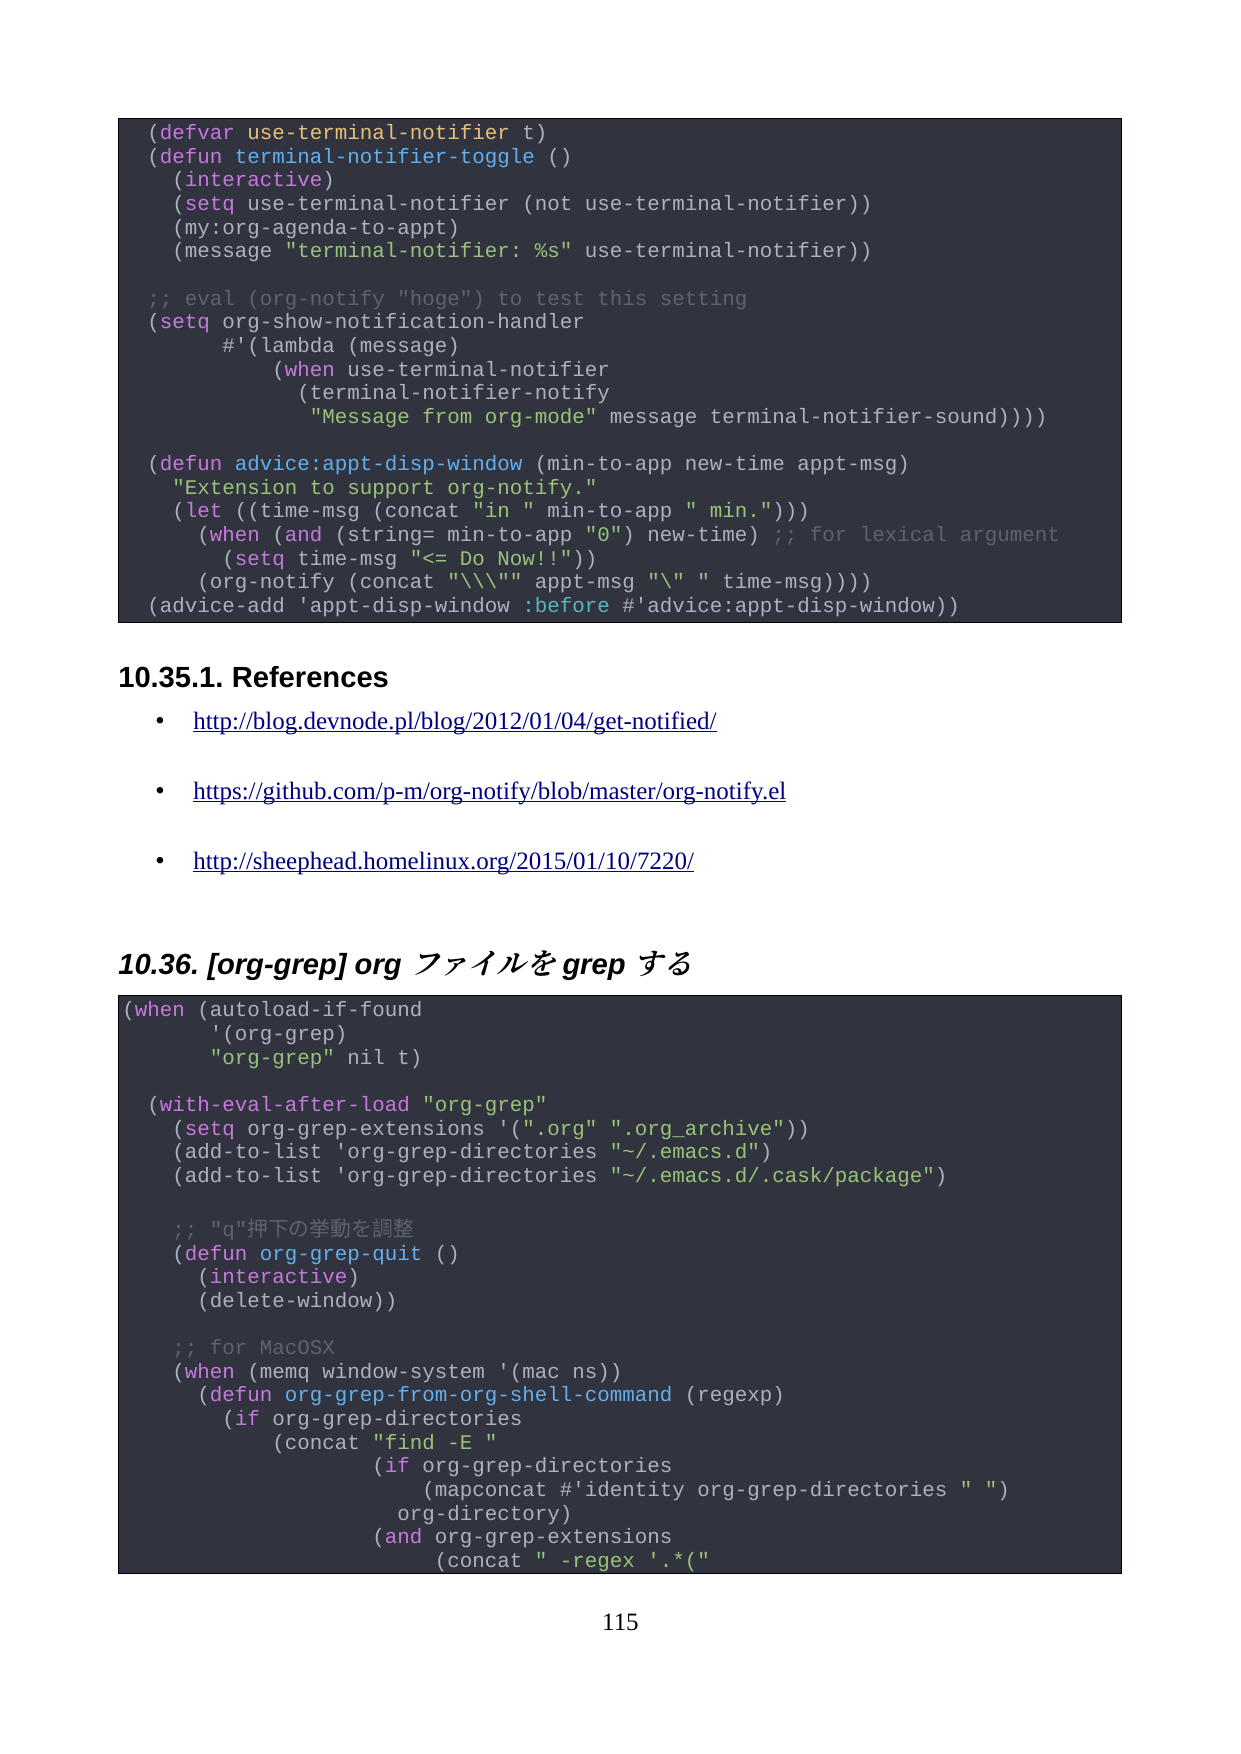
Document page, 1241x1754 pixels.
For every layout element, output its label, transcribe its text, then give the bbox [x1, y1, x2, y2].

text "Message from org-mode" message terminal-notifier-sound)))) [119, 402, 1121, 426]
text (interactive) [119, 165, 1121, 189]
text ;; for MacOSX [119, 1333, 1121, 1357]
text (mapconcat #'identity org-grep-directories " ") [119, 1475, 1121, 1499]
text (defun advice:appt-disp-window (min-to-app new-time appt-msg) [119, 449, 1121, 473]
text (defvar use-terminal-notifier t) [119, 119, 1121, 142]
list https://github.com/p-m/org-notify/blob/master/org-notify.el [156, 776, 1122, 833]
text (let ((time-msg (concat "in " min-to-app " min."))) [119, 496, 1121, 520]
text (org-notify (concat "\\\"" appt-msg "\" " time-msg)))) [119, 567, 1121, 591]
text (add-to-list 'org-grep-directories "~/.emacs.d/.cask/package") [119, 1161, 1121, 1184]
text "Extension to support org-notify." [119, 473, 1121, 496]
text (defun org-grep-quit () [119, 1239, 1121, 1262]
list http://sheephead.homelinux.org/2015/01/10/7220/ [156, 846, 1122, 903]
text (concat " -regex '.*(" [119, 1546, 1121, 1573]
text '(org-grep) [119, 1019, 1121, 1043]
text (when (memq window-system '(mac ns)) [119, 1357, 1121, 1381]
text ;; eval (org-notify "hoge") to test this setting [119, 284, 1121, 307]
text (advice-add 'appt-disp-window :before #'advice:appt-disp-window)) [119, 591, 1121, 622]
text (if org-grep-directories [119, 1404, 1121, 1428]
text (setq org-grep-extensions '(".org" ".org_archive")) [119, 1114, 1121, 1137]
text #'(lambda (message) [119, 331, 1121, 354]
text (interactive) [119, 1262, 1121, 1286]
text (message "terminal-notifier: %s" use-terminal-notifier)) [119, 236, 1121, 260]
text (setq time-msg "<= Do Now!!")) [119, 544, 1121, 567]
list http://blog.devnode.pl/blog/2012/01/04/get-notified/ [156, 706, 1122, 763]
text (defun org-grep-from-org-shell-command (regexp) [119, 1381, 1121, 1404]
text "org-grep" nil t) [119, 1043, 1121, 1066]
text (delete-window)) [119, 1286, 1121, 1309]
text (defun terminal-notifier-toggle () [119, 142, 1121, 165]
text (setq org-show-notification-handler [119, 307, 1121, 331]
text (add-to-list 'org-grep-directories "~/.emacs.d") [119, 1137, 1121, 1161]
text ;; "q"押下の挙動を調整 [119, 1208, 1121, 1239]
text (with-eval-after-load "org-grep" [119, 1090, 1121, 1114]
subtitle References [118, 660, 1122, 693]
text (and org-grep-extensions [119, 1522, 1121, 1546]
text (terminal-notifier-notify [119, 378, 1121, 402]
text (concat "find -E " [119, 1428, 1121, 1451]
text (setq use-terminal-notifier (not use-terminal-notifier)) [119, 189, 1121, 213]
subtitle [org-grep] org ファイルを grep する [118, 941, 1122, 983]
text (my:org-agenda-to-appt) [119, 213, 1121, 236]
text org-directory) [119, 1499, 1121, 1522]
text (when (and (string= min-to-app "0") new-time) ;; for lexical argument [119, 520, 1121, 544]
text (when use-terminal-notifier [119, 354, 1121, 378]
text (if org-grep-directories [119, 1451, 1121, 1475]
text (when (autoload-if-found [119, 996, 1121, 1019]
